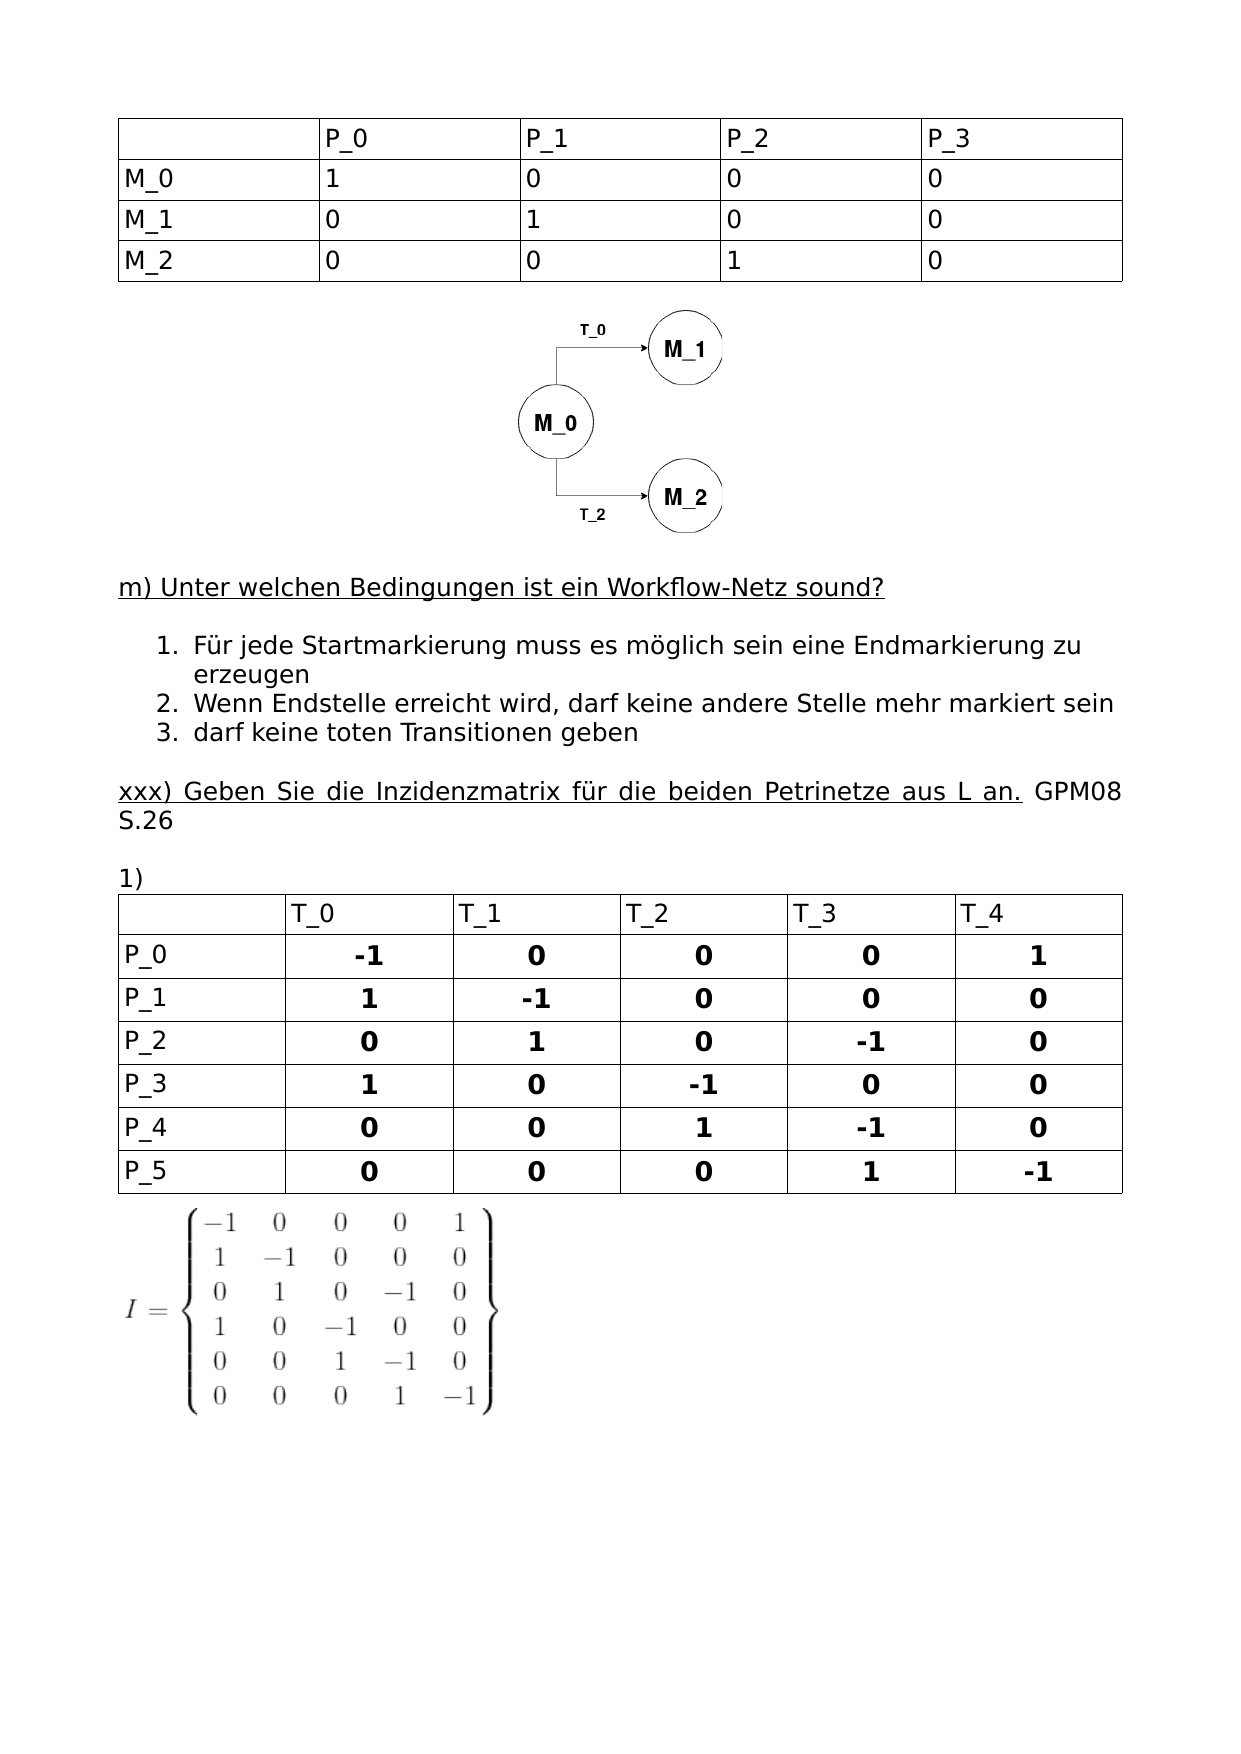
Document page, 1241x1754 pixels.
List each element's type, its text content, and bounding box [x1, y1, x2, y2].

table_cell 0 [721, 201, 921, 240]
table_cell 0 [788, 935, 955, 977]
table_cell 0 [621, 979, 787, 1021]
list Wenn Endstelle erreicht wird, darf keine andere Stelle mehr markiert sein [156, 689, 1122, 719]
table_cell P_0 [119, 935, 285, 977]
table_cell 0 [320, 241, 520, 281]
table_cell -1 [788, 1108, 955, 1150]
table_cell -1 [454, 979, 620, 1021]
list Für jede Startmarkierung muss es möglich sein eine Endmarkierung zu erzeugen [156, 631, 1122, 689]
text xxx) Geben Sie die Inzidenzmatrix für die beiden Petrinetze aus L an. GPM08 S.26 [118, 777, 1122, 835]
table_cell -1 [621, 1065, 787, 1107]
table_cell -1 [956, 1151, 1122, 1193]
table_cell M_1 [119, 201, 319, 240]
text 1) [118, 864, 1122, 894]
list darf keine toten Transitionen geben [156, 719, 1122, 748]
table_header T_0 [286, 895, 453, 934]
table_header [119, 119, 319, 159]
table_header T_3 [788, 895, 955, 934]
table_cell M_2 [119, 241, 319, 281]
text m) Unter welchen Bedingungen ist ein Workflow-Netz sound? [118, 573, 1122, 602]
table_cell 0 [621, 1022, 787, 1064]
table_cell P_4 [119, 1108, 285, 1150]
table_cell 0 [286, 1022, 453, 1064]
table_cell 1 [521, 201, 720, 240]
table_cell 0 [454, 1151, 620, 1193]
table_cell 0 [788, 979, 955, 1021]
table_cell 1 [454, 1022, 620, 1064]
table_header P_2 [721, 119, 921, 159]
table_cell 0 [788, 1065, 955, 1107]
table_header T_1 [454, 895, 620, 934]
table_header P_1 [521, 119, 720, 159]
table_cell P_5 [119, 1151, 285, 1193]
table_cell 1 [721, 241, 921, 281]
table_cell 0 [286, 1151, 453, 1193]
table_cell 0 [956, 1065, 1122, 1107]
table_header [119, 895, 285, 934]
table_header T_4 [956, 895, 1122, 934]
table_cell P_3 [119, 1065, 285, 1107]
table_cell 0 [521, 241, 720, 281]
picture [124, 1208, 500, 1416]
table_cell P_2 [119, 1022, 285, 1064]
table_cell P_1 [119, 979, 285, 1021]
table_cell 0 [454, 1065, 620, 1107]
table_cell 0 [521, 160, 720, 199]
table_cell 1 [956, 935, 1122, 977]
table_cell M_0 [119, 160, 319, 199]
table_cell 0 [721, 160, 921, 199]
table_cell 0 [454, 935, 620, 977]
table_cell -1 [788, 1022, 955, 1064]
table_cell 1 [286, 1065, 453, 1107]
table_cell 0 [454, 1108, 620, 1150]
table_cell 0 [922, 160, 1122, 199]
table_header P_3 [922, 119, 1122, 159]
table_header P_0 [320, 119, 520, 159]
picture [518, 310, 723, 533]
table_cell -1 [286, 935, 453, 977]
table_cell 1 [621, 1108, 787, 1150]
table_cell 0 [922, 201, 1122, 240]
table_cell 1 [788, 1151, 955, 1193]
table_cell 0 [621, 935, 787, 977]
table_cell 1 [286, 979, 453, 1021]
table_cell 0 [956, 979, 1122, 1021]
table_cell 1 [320, 160, 520, 199]
table_cell 0 [956, 1108, 1122, 1150]
table_cell 0 [286, 1108, 453, 1150]
table_cell 0 [922, 241, 1122, 281]
table_cell 0 [621, 1151, 787, 1193]
table_cell 0 [956, 1022, 1122, 1064]
table_header T_2 [621, 895, 787, 934]
table_cell 0 [320, 201, 520, 240]
